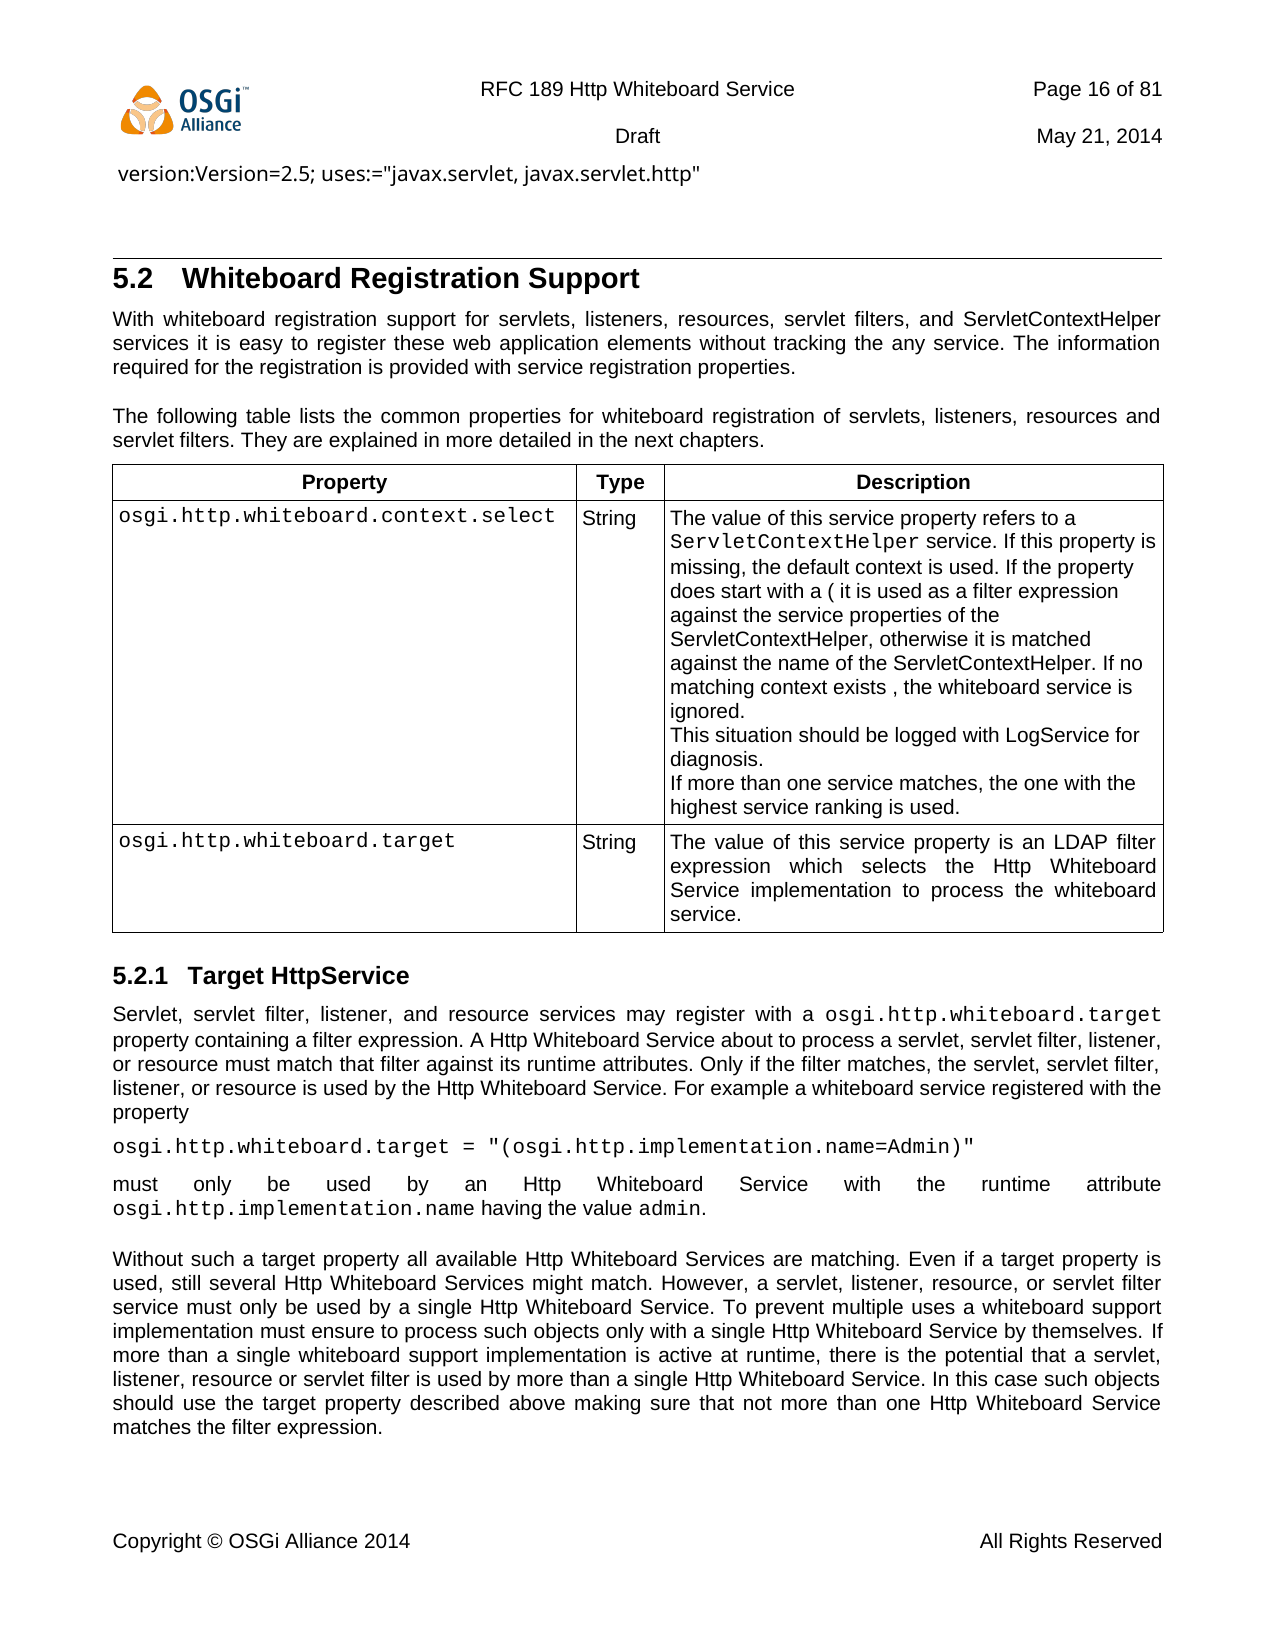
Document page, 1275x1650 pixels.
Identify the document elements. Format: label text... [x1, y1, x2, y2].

table_cell osgi.http.whiteboard.target [113, 825, 576, 932]
table_cell String [577, 501, 664, 824]
subtitle Target HttpService [112, 961, 1162, 989]
table_cell The value of this service property refers to a ServletContextHelper service. If this property is missing, the default context is used. If the property does start with a ( it is used as a filter expression against the service properties of the ServletContextHelper, otherwise it is matched against the name of the ServletContextHelper. If no matching context exists , the whiteboard service is ignored. This situation should be logged with LogService for diagnosis. If more than one service matches, the one with the highest service ranking is used. [665, 501, 1163, 824]
subtitle Whiteboard Registration Support [112, 259, 1162, 294]
table_cell The value of this service property is an LDAP filter expression which selects the Http Whiteboard Service implementation to process the whiteboard service. [665, 825, 1163, 932]
text With whiteboard registration support for servlets, listeners, resources, servlet filters, and ServletContextHelper services it is easy to register these web application elements without tracking the any service. The information required for the registration is provided with service registration properties. [112, 307, 1162, 378]
text The following table lists the common properties for whiteboard registration of servlets, listeners, resources and servlet filters. They are explained in more detailed in the next chapters. [112, 403, 1162, 451]
text Servlet, servlet filter, listener, and resource services may register with a osgi.http.whiteboard.target property containing a filter expression. A Http Whiteboard Service about to process a servlet, servlet filter, listener, or resource must match that filter against its runtime attributes. Only if the filter matches, the servlet, servlet filter, listener, or resource is used by the Http Whiteboard Service. For example a whiteboard service registered with the property [112, 1002, 1162, 1123]
text must only be used by an Http Whiteboard Service with the runtime attribute osgi.http.implementation.name having the value admin. [112, 1172, 1162, 1222]
table_header Type [577, 465, 664, 499]
table_cell String [577, 825, 664, 932]
table_cell osgi.http.whiteboard.context.select [113, 501, 576, 824]
picture [113, 78, 257, 142]
table_header Property [113, 465, 576, 499]
text Without such a target property all available Http Whiteboard Services are matching. Even if a target property is used, still several Http Whiteboard Services might match. However, a servlet, listener, resource, or servlet filter service must only be used by a single Http Whiteboard Service. To prevent multiple uses a whiteboard support implementation must ensure to process such objects only with a single Http Whiteboard Service by themselves. If more than a single whiteboard support implementation is active at runtime, there is the potential that a servlet, listener, resource or servlet filter is used by more than a single Http Whiteboard Service. In this case such objects should use the target property described above making sure that not more than one Http Whiteboard Service matches the filter expression. [112, 1247, 1162, 1439]
text osgi.http.whiteboard.target = "(osgi.http.implementation.name=Admin)" [112, 1136, 1162, 1160]
text version:Version=2.5; uses:="javax.servlet, javax.servlet.http" [112, 159, 1162, 187]
table_header Description [665, 465, 1163, 499]
